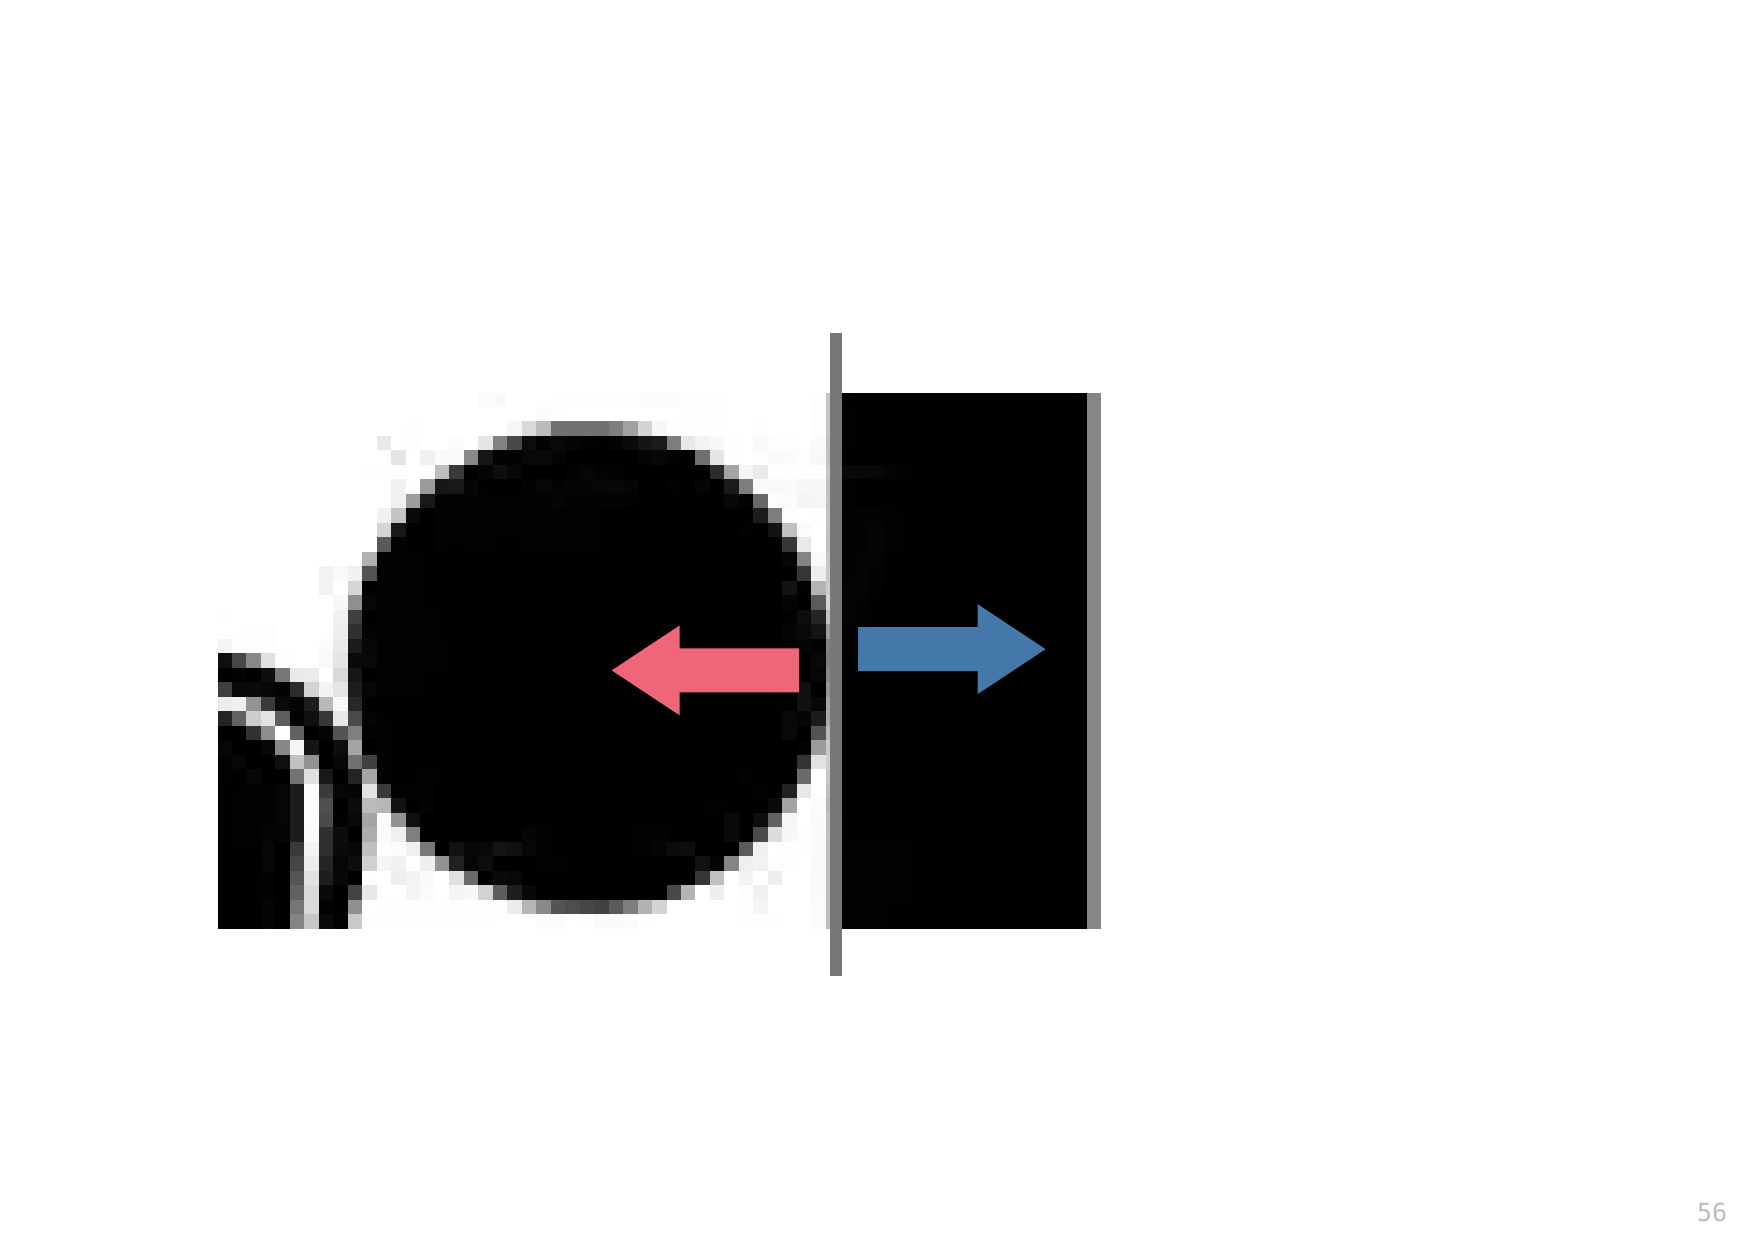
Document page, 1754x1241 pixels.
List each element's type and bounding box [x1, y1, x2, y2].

text_box [611, 625, 800, 716]
text_box [858, 604, 1046, 695]
picture [842, 393, 1116, 929]
picture [218, 393, 830, 929]
